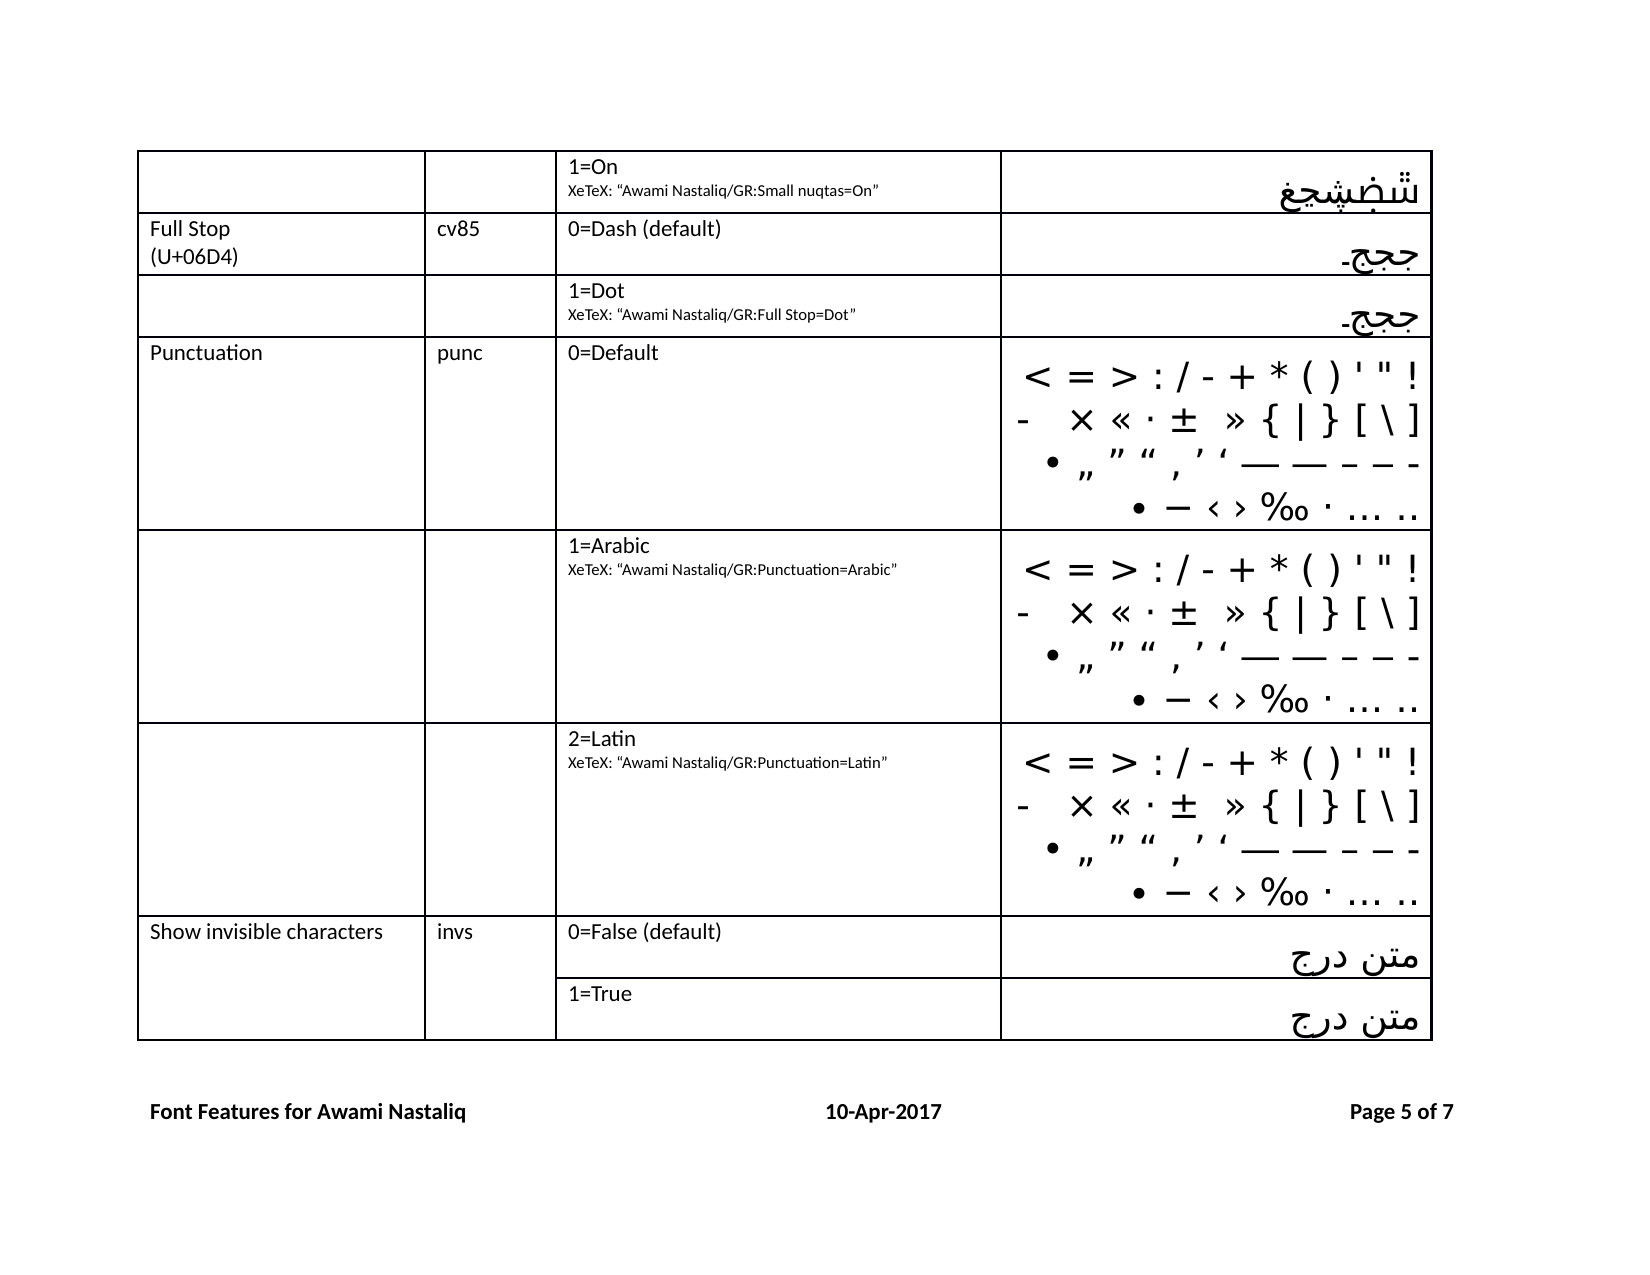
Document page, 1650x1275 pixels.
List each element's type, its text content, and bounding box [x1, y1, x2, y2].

table_cell [426, 152, 555, 212]
table_cell 1=On XeTeX: “Awami Nastaliq/GR:Small nuqtas=On” [557, 152, 1000, 212]
table_cell [139, 531, 424, 722]
table_cell Show invisible characters [139, 917, 424, 1039]
table_cell ! " ' ( ) * + - / : < = > [ \ ] { | } « ­ ± · » × ‐ ‑ ‒ – — ― ‘ ’ ‚ “ ” „ • ‥ … ‧ ‰ ‹ › − ∙ [1002, 724, 1430, 915]
table_cell ! " ' ( ) * + - / : < = > [ \ ] { | } « ­ ± · » × ‐ ‑ ‒ – — ― ‘ ’ ‚ “ ” „ • ‥ … ‧ ‰ ‹ › − ∙ [1002, 531, 1430, 722]
table_cell 2=Latin XeTeX: “Awami Nastaliq/GR:Punctuation=Latin” [557, 724, 1000, 915]
table_cell 0=Dash (default) [557, 214, 1000, 274]
table_cell [139, 152, 424, 212]
table_cell ججج۔ [1002, 276, 1430, 336]
table_cell متن درج ⁦⁧⁨⁩⁬⁭‌‍‎‏‭‮ [1002, 979, 1430, 1039]
table_cell [139, 276, 424, 336]
table_cell 0=Default [557, 338, 1000, 529]
table_cell 1=True [557, 979, 1000, 1039]
table_cell ! " ' ( ) * + - / : < = > [ \ ] { | } « ­ ± · » × ‐ ‑ ‒ – — ― ‘ ’ ‚ “ ” „ • ‥ … ‧ ‰ ‹ › − ∙ [1002, 338, 1430, 529]
table_cell punc [426, 338, 555, 529]
table_cell [139, 724, 424, 915]
table_cell [426, 531, 555, 722]
table_cell [426, 724, 555, 915]
table_cell 1=Arabic XeTeX: “Awami Nastaliq/GR:Punctuation=Arabic” [557, 531, 1000, 722]
table_cell متن درج ⁦⁧⁨⁩⁬⁭‌‍‎‏‭‮ [1002, 917, 1430, 977]
table_cell Punctuation [139, 338, 424, 529]
table_cell invs [426, 917, 555, 1039]
table_cell [426, 276, 555, 336]
table_cell 0=False (default) [557, 917, 1000, 977]
table_cell ݜۻڜڃغ [1002, 152, 1430, 212]
table_cell 1=Dot XeTeX: “Awami Nastaliq/GR:Full Stop=Dot” [557, 276, 1000, 336]
table_cell cv85 [426, 214, 555, 274]
table_cell Full Stop (U+06D4) [139, 214, 424, 274]
table_cell ججج۔ [1002, 214, 1430, 274]
